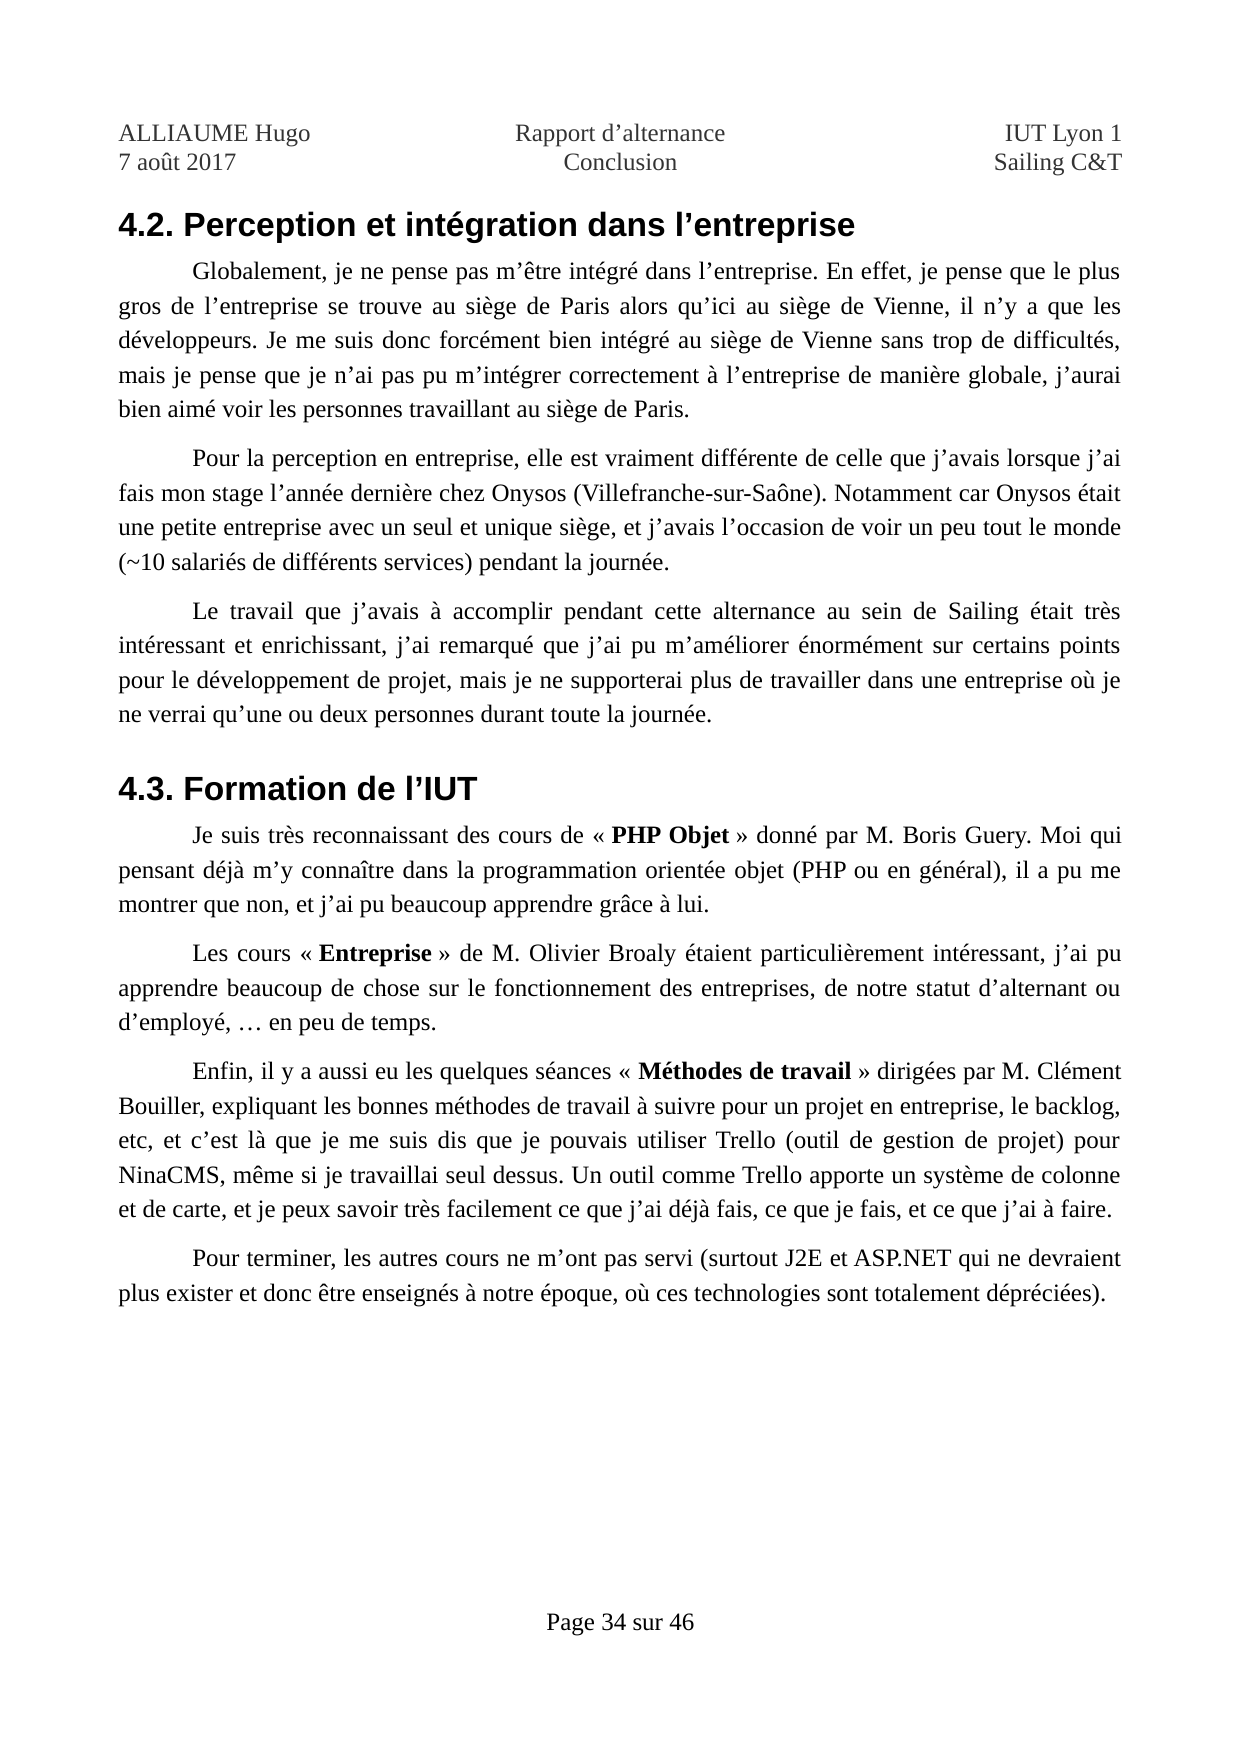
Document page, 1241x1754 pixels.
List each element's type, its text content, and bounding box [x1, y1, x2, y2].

text Globalement, je ne pense pas m’être intégré dans l’entreprise. En effet, je pense que le plus gros de l’entreprise se trouve au siège de Paris alors qu’ici au siège de Vienne, il n’y a que les développeurs. Je me suis donc forcément bien intégré au siège de Vienne sans trop de difficultés, mais je pense que je n’ai pas pu m’intégrer correctement à l’entreprise de manière globale, j’aurai bien aimé voir les personnes travaillant au siège de Paris. [118, 256, 1122, 423]
text Je suis très reconnaissant des cours de « PHP Objet » donné par M. Boris Guery. Moi qui pensant déjà m’y connaître dans la programmation orientée objet (PHP ou en général), il a pu me montrer que non, et j’ai pu beaucoup apprendre grâce à lui. [118, 820, 1122, 918]
text Pour terminer, les autres cours ne m’ont pas servi (surtout J2E et ASP.NET qui ne devraient plus exister et donc être enseignés à notre époque, où ces technologies sont totalement dépréciées). [118, 1243, 1122, 1306]
text Les cours « Entreprise » de M. Olivier Broaly étaient particulièrement intéressant, j’ai pu apprendre beaucoup de chose sur le fonctionnement des entreprises, de notre statut d’alternant ou d’employé, … en peu de temps. [118, 938, 1122, 1036]
subtitle 4.3. Formation de l’IUT [118, 769, 1122, 808]
text Pour la perception en entreprise, elle est vraiment différente de celle que j’avais lorsque j’ai fais mon stage l’année dernière chez Onysos (Villefranche-sur-Saône). Notamment car Onysos était une petite entreprise avec un seul et unique siège, et j’avais l’occasion de voir un peu tout le monde (~10 salariés de différents services) pendant la journée. [118, 443, 1122, 575]
subtitle 4.2. Perception et intégration dans l’entreprise [118, 205, 1122, 244]
text Enfin, il y a aussi eu les quelques séances « Méthodes de travail » dirigées par M. Clément Bouiller, expliquant les bonnes méthodes de travail à suivre pour un projet en entreprise, le backlog, etc, et c’est là que je me suis dis que je pouvais utiliser Trello (outil de gestion de projet) pour NinaCMS, même si je travaillai seul dessus. Un outil comme Trello apporte un système de colonne et de carte, et je peux savoir très facilement ce que j’ai déjà fais, ce que je fais, et ce que j’ai à faire. [118, 1056, 1122, 1223]
text Le travail que j’avais à accomplir pendant cette alternance au sein de Sailing était très intéressant et enrichissant, j’ai remarqué que j’ai pu m’améliorer énormément sur certains points pour le développement de projet, mais je ne supporterai plus de travailler dans une entreprise où je ne verrai qu’une ou deux personnes durant toute la journée. [118, 596, 1122, 728]
